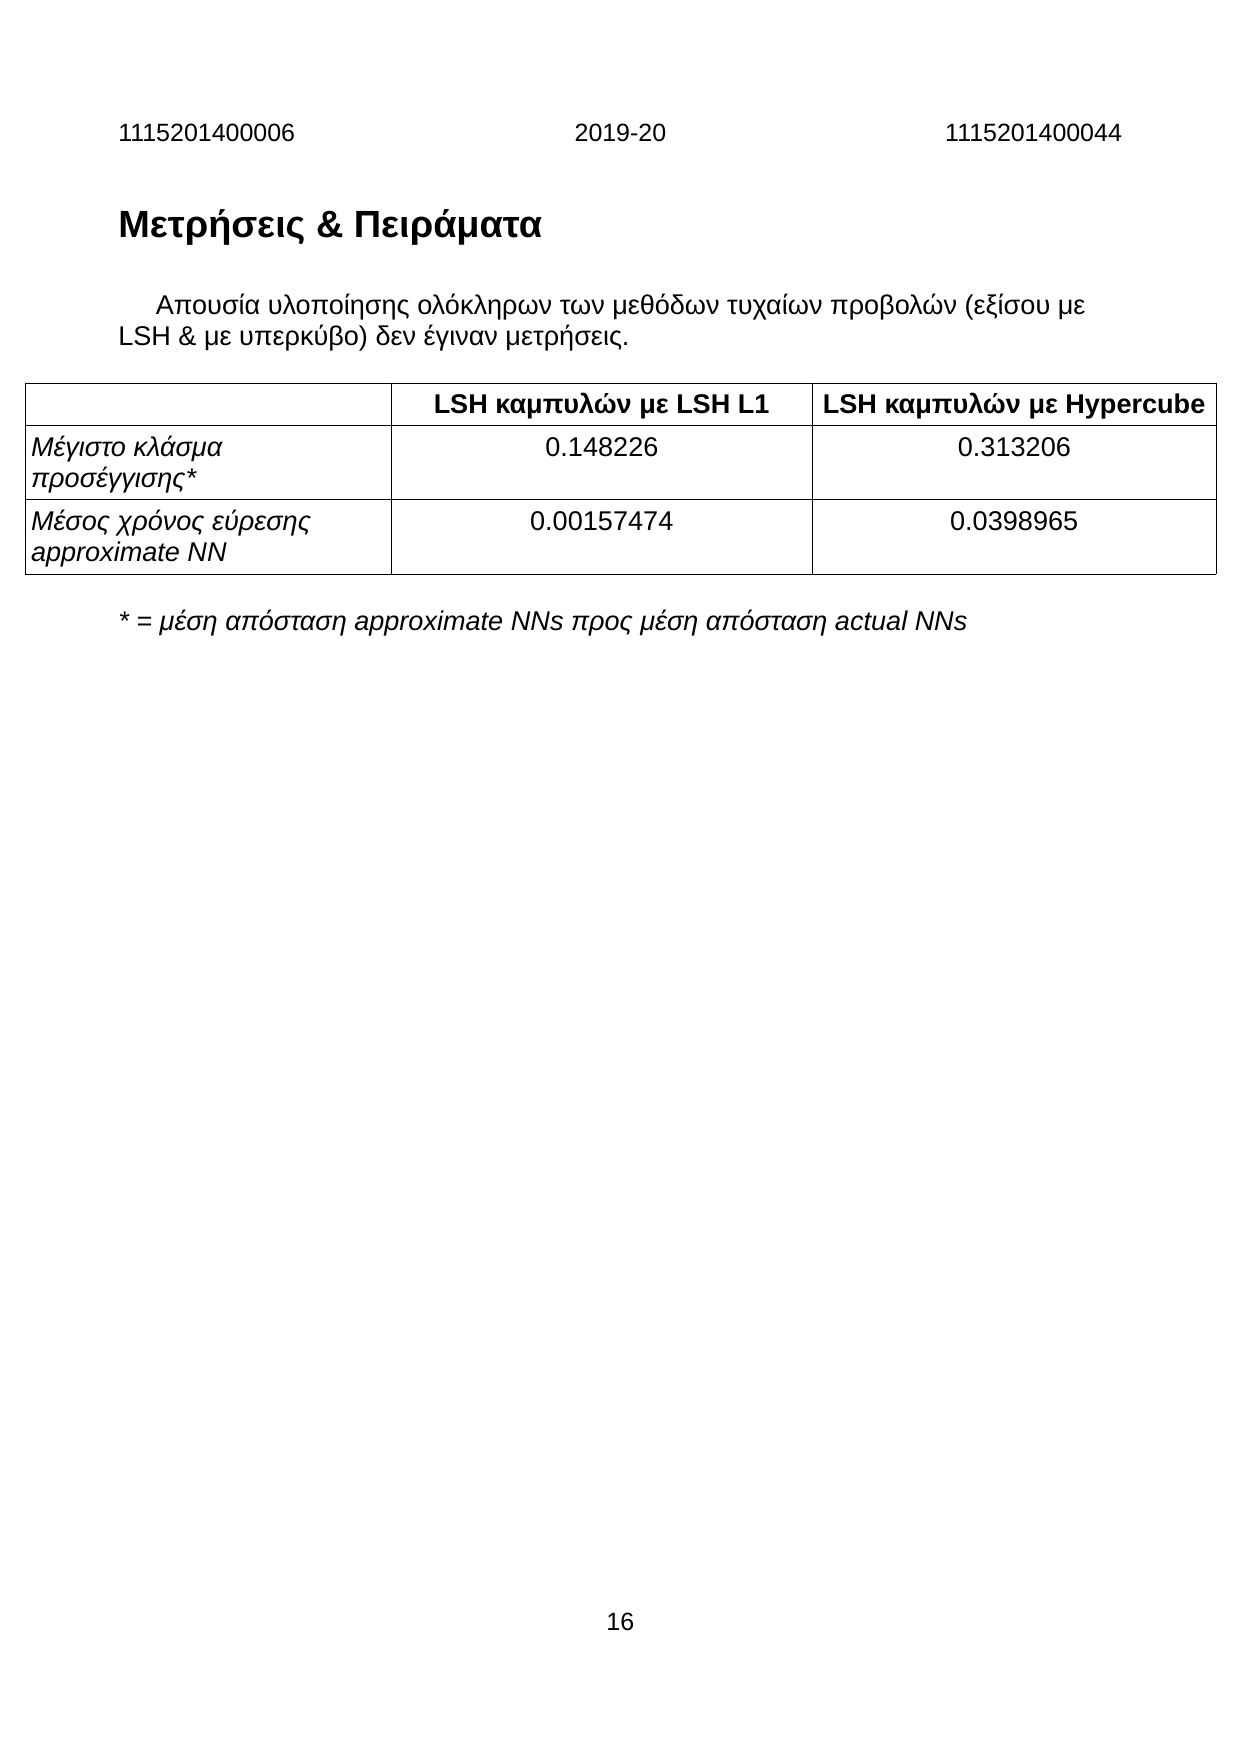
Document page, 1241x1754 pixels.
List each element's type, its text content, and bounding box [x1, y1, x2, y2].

table_header LSH καμπυλών με Hypercube [813, 384, 1216, 425]
table_cell 0.313206 [813, 426, 1216, 499]
table_cell 0.0398965 [813, 500, 1216, 573]
table_cell 0.148226 [392, 426, 812, 499]
text * = μέση απόσταση approximate NNs προς μέση απόσταση actual NNs [118, 605, 1122, 636]
table_cell Μέσος χρόνος εύρεσης approximate NN [26, 500, 391, 573]
table_header [26, 384, 391, 425]
table_cell Μέγιστο κλάσμα προσέγγισης* [26, 426, 391, 499]
table_header LSH καμπυλών με LSH L1 [392, 384, 812, 425]
subtitle Μετρήσεις & Πειράματα [118, 201, 1122, 245]
table_cell 0.00157474 [392, 500, 812, 573]
text Απουσία υλοποίησης ολόκληρων των μεθόδων τυχαίων προβολών (εξίσου με LSH & με υπερκύβο) δεν έγιναν μετρήσεις. [118, 289, 1122, 351]
